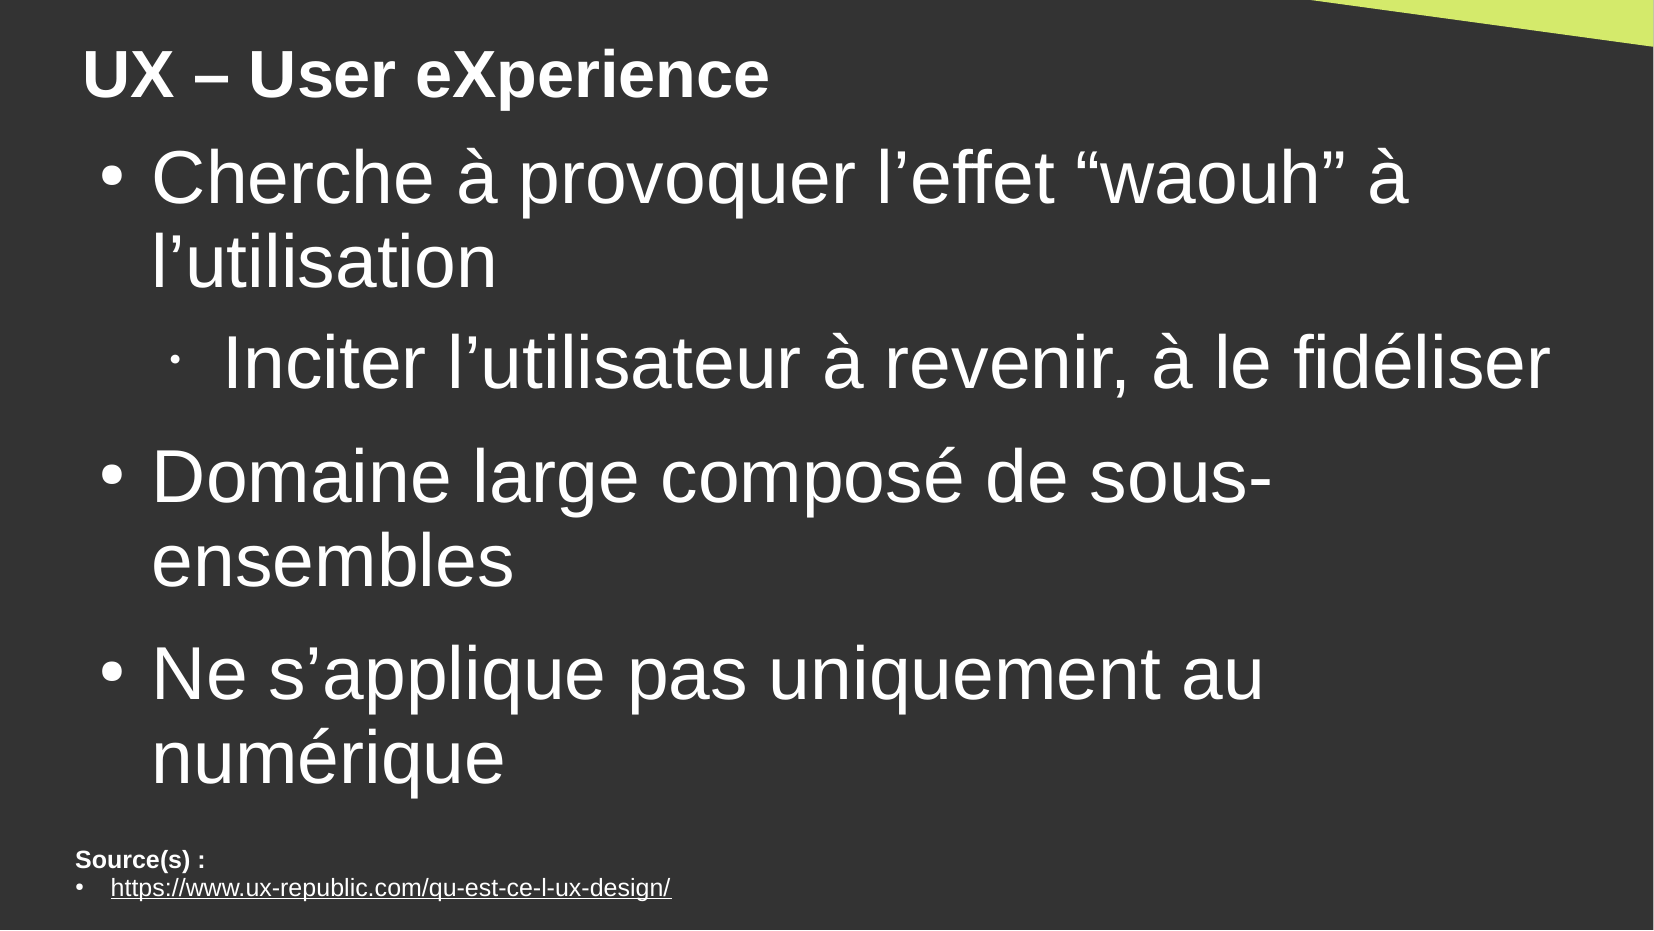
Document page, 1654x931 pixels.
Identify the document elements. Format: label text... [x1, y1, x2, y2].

title UX – User eXperience [82, 37, 1571, 114]
list Cherche à provoquer l’effet “waouh” à l’utilisation Inciter l’utilisateur à revenir, à le fidéliser Domaine large composé de sous-ensembles Ne s’applique pas uniquement au numérique [80, 135, 1620, 827]
text_box [1310, 0, 1654, 47]
text_box Source(s) : https://www.ux-republic.com/qu-est-ce-l-ux-design/ [60, 838, 1546, 931]
